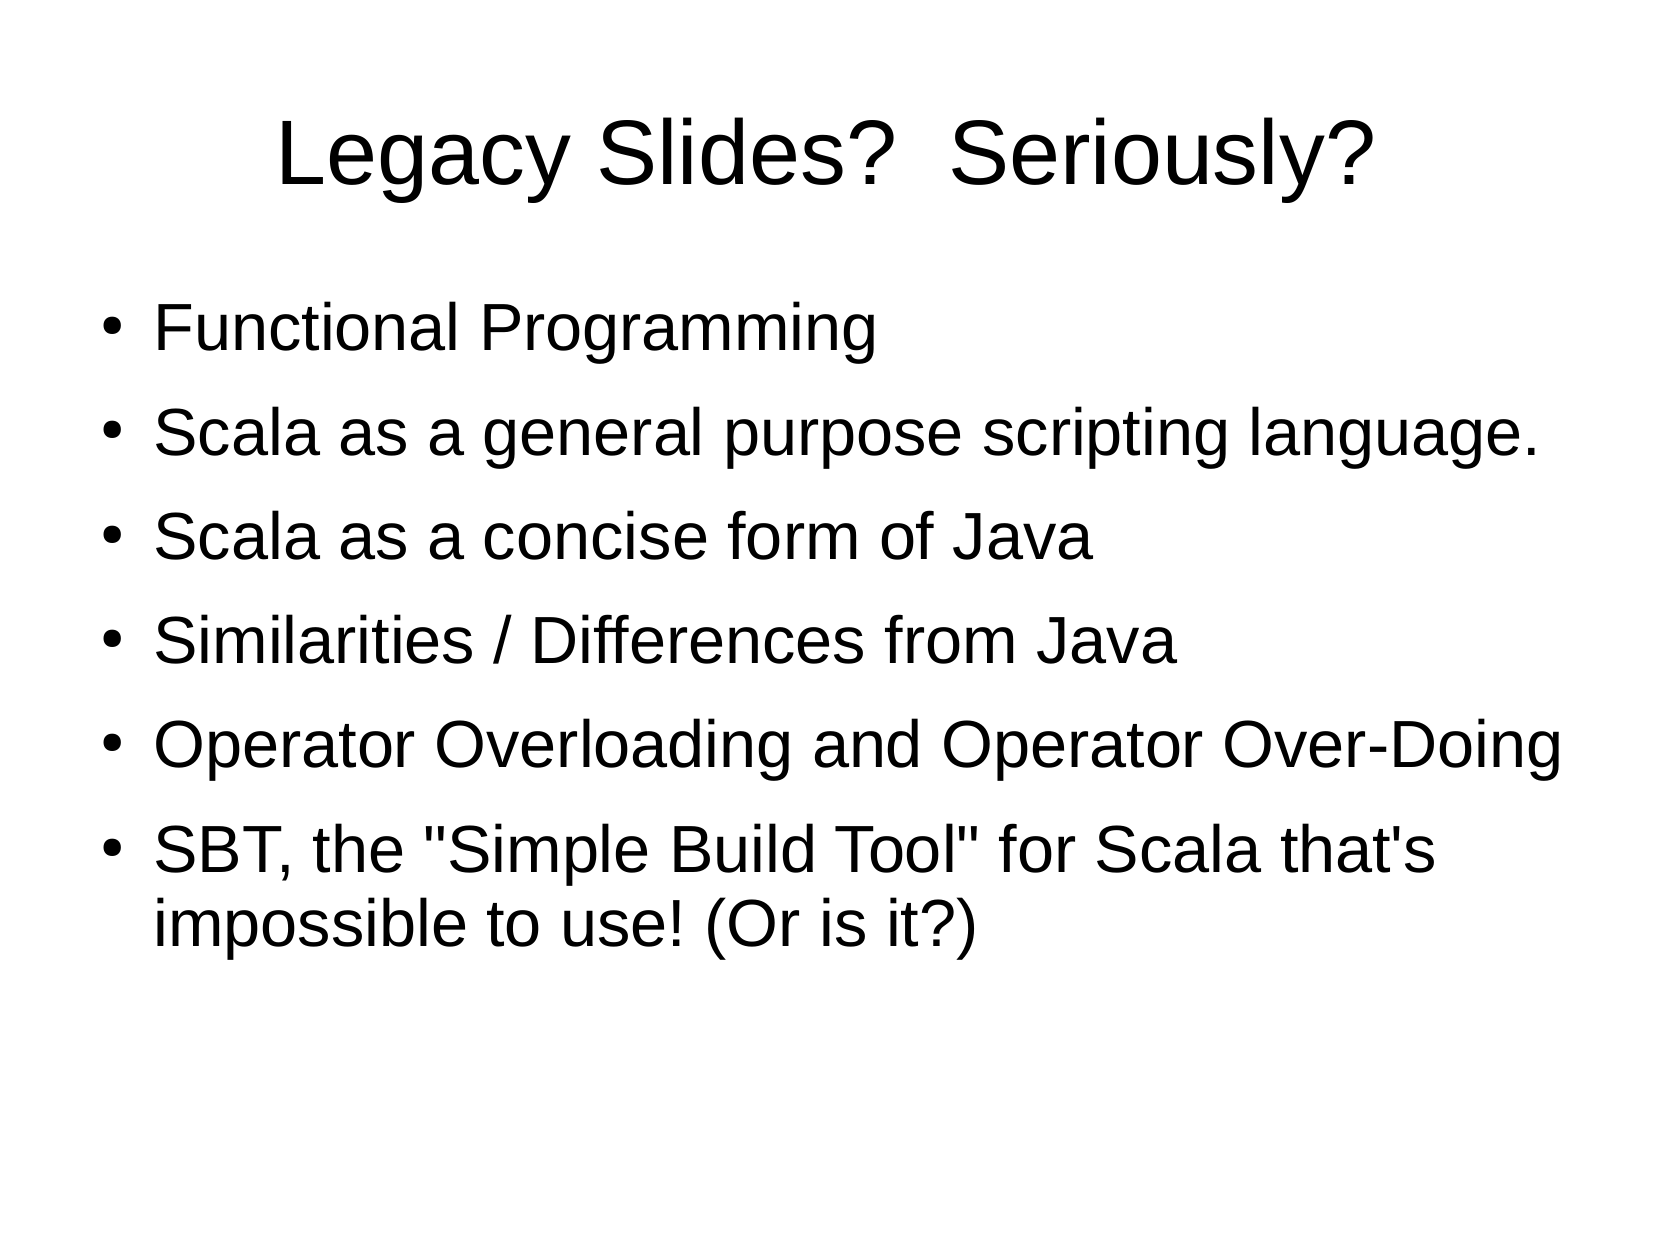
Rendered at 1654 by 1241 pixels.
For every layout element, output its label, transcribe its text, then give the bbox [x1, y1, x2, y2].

list Functional Programming Scala as a general purpose scripting language. Scala as a concise form of Java Similarities / Differences from Java Operator Overloading and Operator Over-Doing SBT, the "Simple Build Tool" for Scala that's impossible to use! (Or is it?) [82, 290, 1571, 1010]
title Legacy Slides? Seriously? [82, 49, 1571, 257]
